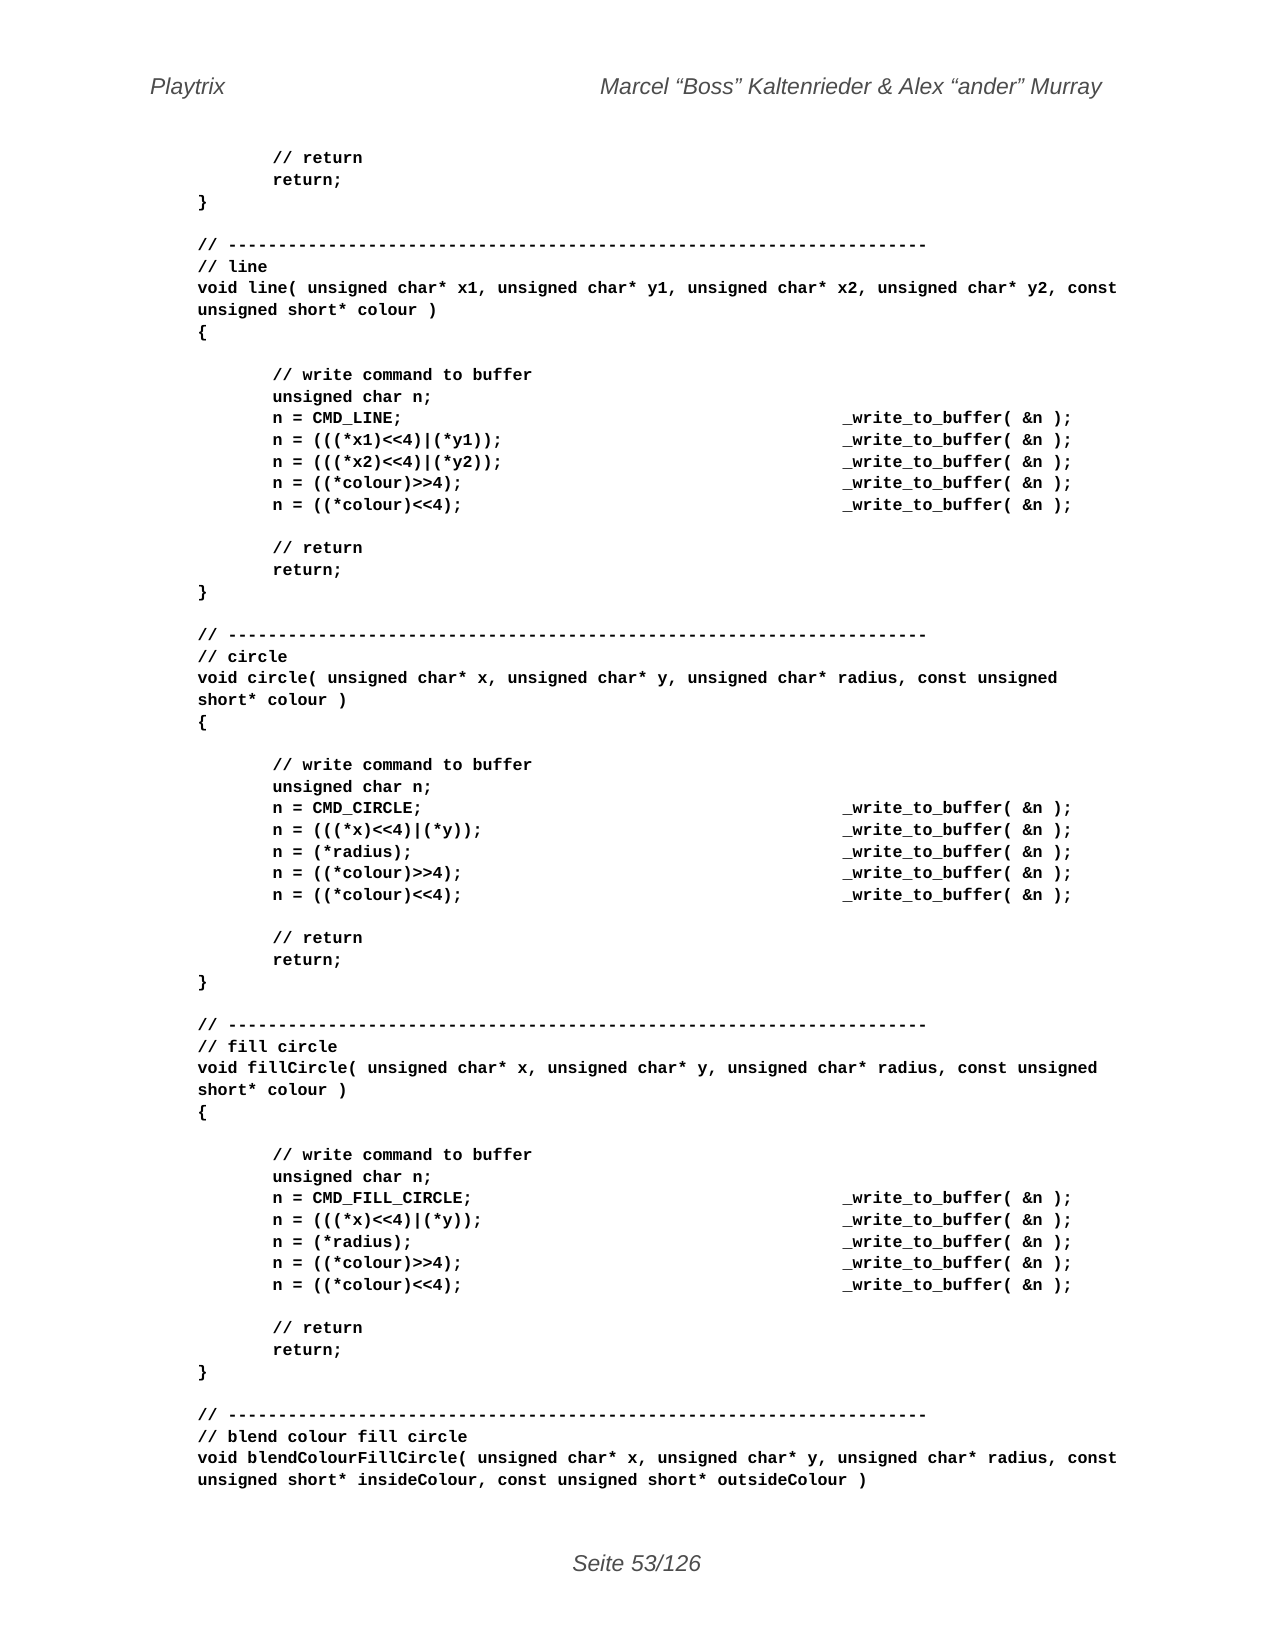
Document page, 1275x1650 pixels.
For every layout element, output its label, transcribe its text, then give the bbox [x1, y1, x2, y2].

text { [197, 323, 1125, 342]
text return; [197, 952, 1125, 971]
text n = CMD_LINE; _write_to_buffer( &n ); [197, 410, 1125, 429]
text void blendColourFillCircle( unsigned char* x, unsigned char* y, unsigned char* radius, const unsigned short* insideColour, const unsigned short* outsideColour ) [197, 1450, 1125, 1491]
text return; [197, 1342, 1125, 1361]
text // ---------------------------------------------------------------------- [197, 1017, 1125, 1036]
text // ---------------------------------------------------------------------- [197, 237, 1125, 256]
text n = CMD_CIRCLE; _write_to_buffer( &n ); [197, 800, 1125, 819]
text // return [197, 1320, 1125, 1339]
text unsigned char n; [197, 1168, 1125, 1187]
text // line [197, 258, 1125, 277]
text n = (*radius); _write_to_buffer( &n ); [197, 843, 1125, 862]
text n = (((*x)<<4)|(*y)); _write_to_buffer( &n ); [197, 822, 1125, 841]
text // write command to buffer [197, 1147, 1125, 1166]
text // fill circle [197, 1038, 1125, 1057]
text n = (((*x1)<<4)|(*y1)); _write_to_buffer( &n ); [197, 432, 1125, 451]
text n = CMD_FILL_CIRCLE; _write_to_buffer( &n ); [197, 1190, 1125, 1209]
text n = ((*colour)>>4); _write_to_buffer( &n ); [197, 1255, 1125, 1274]
text unsigned char n; [197, 388, 1125, 407]
text } [197, 1363, 1125, 1382]
text } [197, 973, 1125, 992]
text // circle [197, 648, 1125, 667]
text // ---------------------------------------------------------------------- [197, 1407, 1125, 1426]
text n = ((*colour)<<4); _write_to_buffer( &n ); [197, 497, 1125, 516]
text n = (*radius); _write_to_buffer( &n ); [197, 1233, 1125, 1252]
text return; [197, 562, 1125, 581]
text // write command to buffer [197, 367, 1125, 386]
text } [197, 583, 1125, 602]
text n = ((*colour)<<4); _write_to_buffer( &n ); [197, 887, 1125, 906]
text // blend colour fill circle [197, 1428, 1125, 1447]
text { [197, 1103, 1125, 1122]
text void line( unsigned char* x1, unsigned char* y1, unsigned char* x2, unsigned char* y2, const unsigned short* colour ) [197, 280, 1125, 321]
text } [197, 193, 1125, 212]
text n = (((*x2)<<4)|(*y2)); _write_to_buffer( &n ); [197, 453, 1125, 472]
text { [197, 713, 1125, 732]
text void circle( unsigned char* x, unsigned char* y, unsigned char* radius, const unsigned short* colour ) [197, 670, 1125, 711]
text n = ((*colour)>>4); _write_to_buffer( &n ); [197, 865, 1125, 884]
text n = ((*colour)<<4); _write_to_buffer( &n ); [197, 1277, 1125, 1296]
text void fillCircle( unsigned char* x, unsigned char* y, unsigned char* radius, const unsigned short* colour ) [197, 1060, 1125, 1101]
text n = (((*x)<<4)|(*y)); _write_to_buffer( &n ); [197, 1212, 1125, 1231]
text // write command to buffer [197, 757, 1125, 776]
text unsigned char n; [197, 778, 1125, 797]
text return; [197, 172, 1125, 191]
text // return [197, 930, 1125, 949]
text // ---------------------------------------------------------------------- [197, 627, 1125, 646]
text // return [197, 540, 1125, 559]
text // return [197, 150, 1125, 169]
text n = ((*colour)>>4); _write_to_buffer( &n ); [197, 475, 1125, 494]
